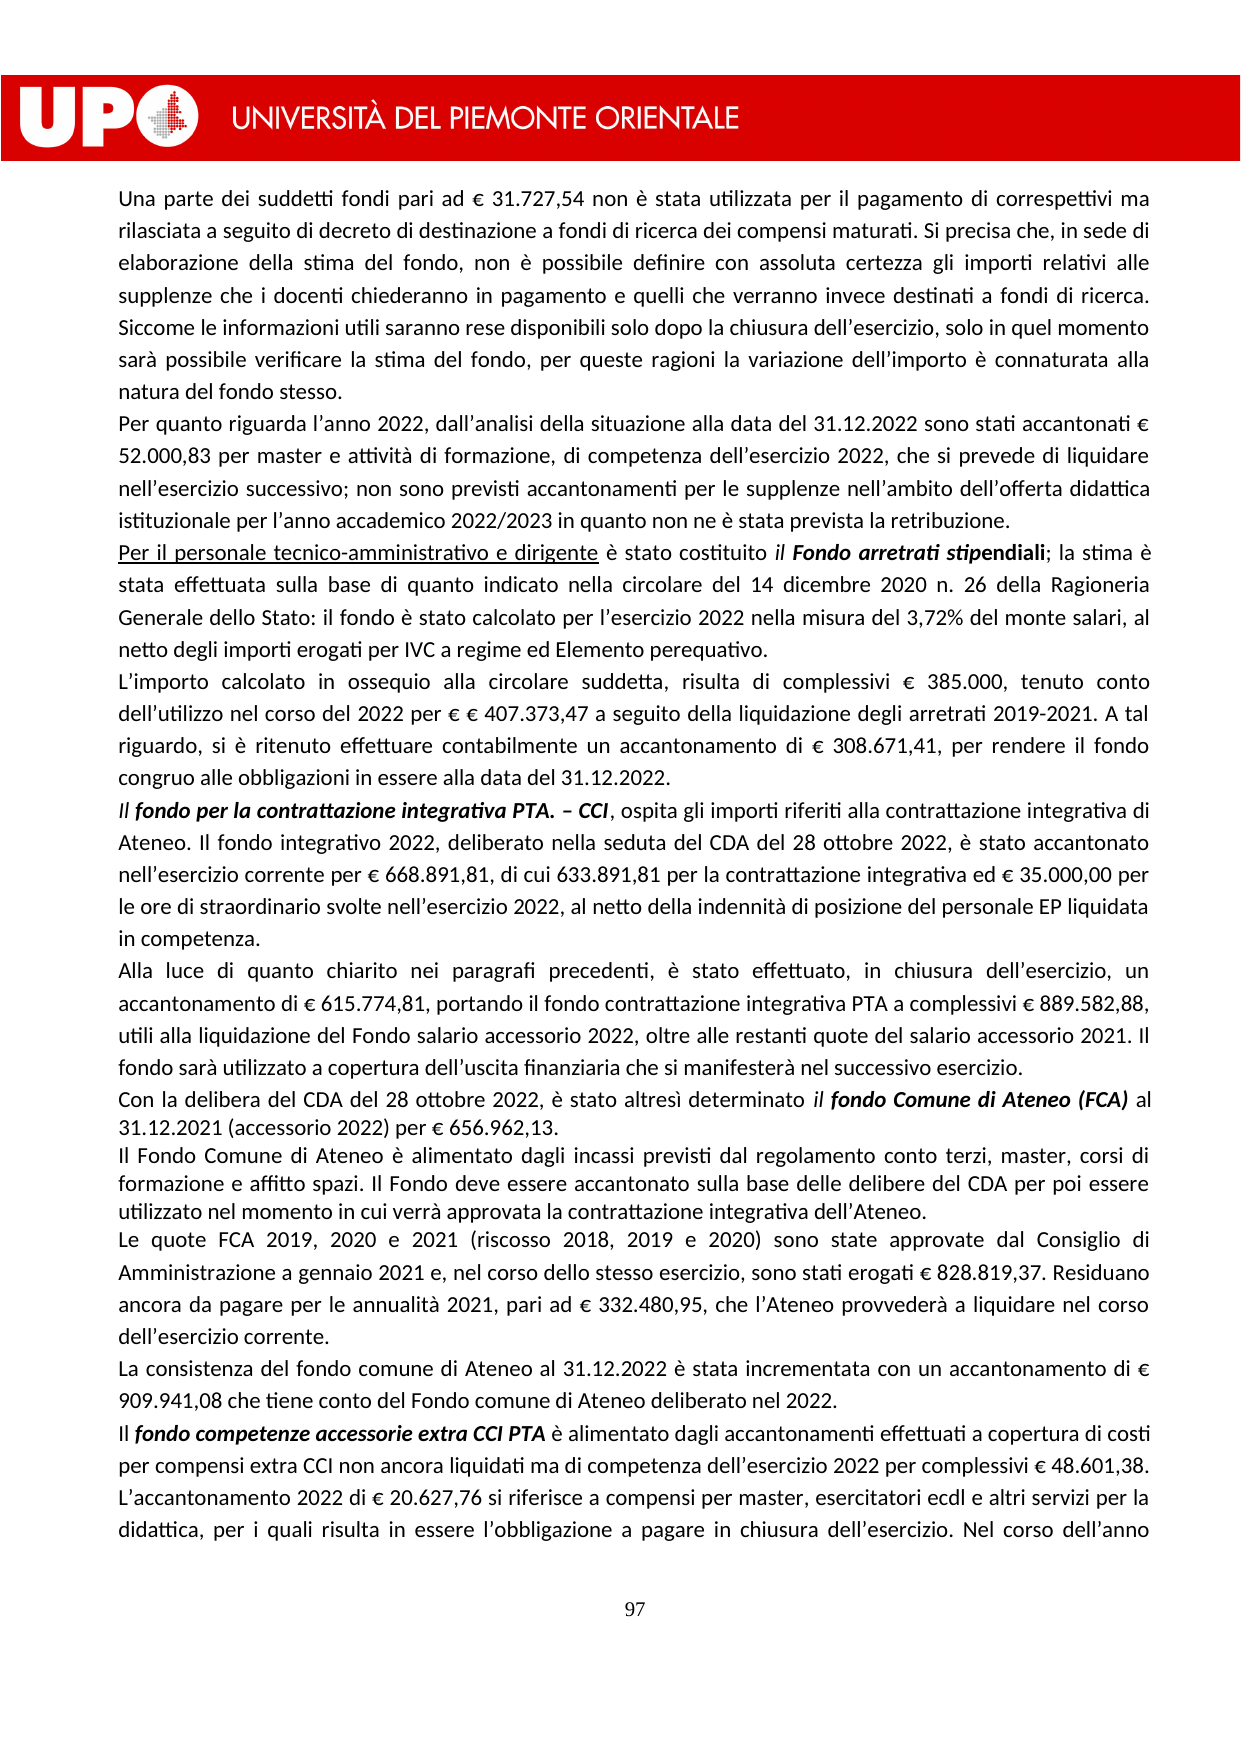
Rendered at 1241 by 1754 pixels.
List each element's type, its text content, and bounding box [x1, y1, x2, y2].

text Il fondo per la contrattazione integrativa PTA. – CCI, ospita gli importi riferiti alla contrattazione integrativa di Ateneo. Il fondo integrativo 2022, deliberato nella seduta del CDA del 28 ottobre 2022, è stato accantonato nell’esercizio corrente per € 668.891,81, di cui 633.891,81 per la contrattazione integrativa ed € 35.000,00 per le ore di straordinario svolte nell’esercizio 2022, al netto della indennità di posizione del personale EP liquidata in competenza. [118, 796, 1152, 952]
text Una parte dei suddetti fondi pari ad € 31.727,54 non è stata utilizzata per il pagamento di correspettivi ma rilasciata a seguito di decreto di destinazione a fondi di ricerca dei compensi maturati. Si precisa che, in sede di elaborazione della stima del fondo, non è possibile definire con assoluta certezza gli importi relativi alle supplenze che i docenti chiederanno in pagamento e quelli che verranno invece destinati a fondi di ricerca. Siccome le informazioni utili saranno rese disponibili solo dopo la chiusura dell’esercizio, solo in quel momento sarà possibile verificare la stima del fondo, per queste ragioni la variazione dell’importo è connaturata alla natura del fondo stesso. [118, 184, 1152, 405]
text Alla luce di quanto chiarito nei paragrafi precedenti, è stato effettuato, in chiusura dell’esercizio, un accantonamento di € 615.774,81, portando il fondo contrattazione integrativa PTA a complessivi € 889.582,88, utili alla liquidazione del Fondo salario accessorio 2022, oltre alle restanti quote del salario accessorio 2021. Il fondo sarà utilizzato a copertura dell’uscita finanziaria che si manifesterà nel successivo esercizio. [118, 957, 1152, 1081]
text Con la delibera del CDA del 28 ottobre 2022, è stato altresì determinato il fondo Comune di Ateneo (FCA) al 31.12.2021 (accessorio 2022) per € 656.962,13. [118, 1085, 1152, 1141]
text L’importo calcolato in ossequio alla circolare suddetta, risulta di complessivi € 385.000, tenuto conto dell’utilizzo nel corso del 2022 per € € 407.373,47 a seguito della liquidazione degli arretrati 2019-2021. A tal riguardo, si è ritenuto effettuare contabilmente un accantonamento di € 308.671,41, per rendere il fondo congruo alle obbligazioni in essere alla data del 31.12.2022. [118, 667, 1152, 792]
text Per quanto riguarda l’anno 2022, dall’analisi della situazione alla data del 31.12.2022 sono stati accantonati € 52.000,83 per master e attività di formazione, di competenza dell’esercizio 2022, che si prevede di liquidare nell’esercizio successivo; non sono previsti accantonamenti per le supplenze nell’ambito dell’offerta didattica istituzionale per l’anno accademico 2022/2023 in quanto non ne è stata prevista la retribuzione. [118, 409, 1152, 534]
text La consistenza del fondo comune di Ateneo al 31.12.2022 è stata incrementata con un accantonamento di € 909.941,08 che tiene conto del Fondo comune di Ateneo deliberato nel 2022. [118, 1354, 1152, 1414]
text Le quote FCA 2019, 2020 e 2021 (riscosso 2018, 2019 e 2020) sono state approvate dal Consiglio di Amministrazione a gennaio 2021 e, nel corso dello stesso esercizio, sono stati erogati € 828.819,37. Residuano ancora da pagare per le annualità 2021, pari ad € 332.480,95, che l’Ateneo provvederà a liquidare nel corso dell’esercizio corrente. [118, 1226, 1152, 1350]
text Il Fondo Comune di Ateneo è alimentato dagli incassi previsti dal regolamento conto terzi, master, corsi di formazione e affitto spazi. Il Fondo deve essere accantonato sulla base delle delibere del CDA per poi essere utilizzato nel momento in cui verrà approvata la contrattazione integrativa dell’Ateneo. [118, 1141, 1152, 1226]
text Il fondo competenze accessorie extra CCI PTA è alimentato dagli accantonamenti effettuati a copertura di costi per compensi extra CCI non ancora liquidati ma di competenza dell’esercizio 2022 per complessivi € 48.601,38. L’accantonamento 2022 di € 20.627,76 si riferisce a compensi per master, esercitatori ecdl e altri servizi per la didattica, per i quali risulta in essere l’obbligazione a pagare in chiusura dell’esercizio. Nel corso dell’anno [118, 1419, 1152, 1543]
text Per il personale tecnico-amministrativo e dirigente è stato costituito il Fondo arretrati stipendiali; la stima è stata effettuata sulla base di quanto indicato nella circolare del 14 dicembre 2020 n. 26 della Ragioneria Generale dello Stato: il fondo è stato calcolato per l’esercizio 2022 nella misura del 3,72% del monte salari, al netto degli importi erogati per IVC a regime ed Elemento perequativo. [118, 538, 1152, 663]
